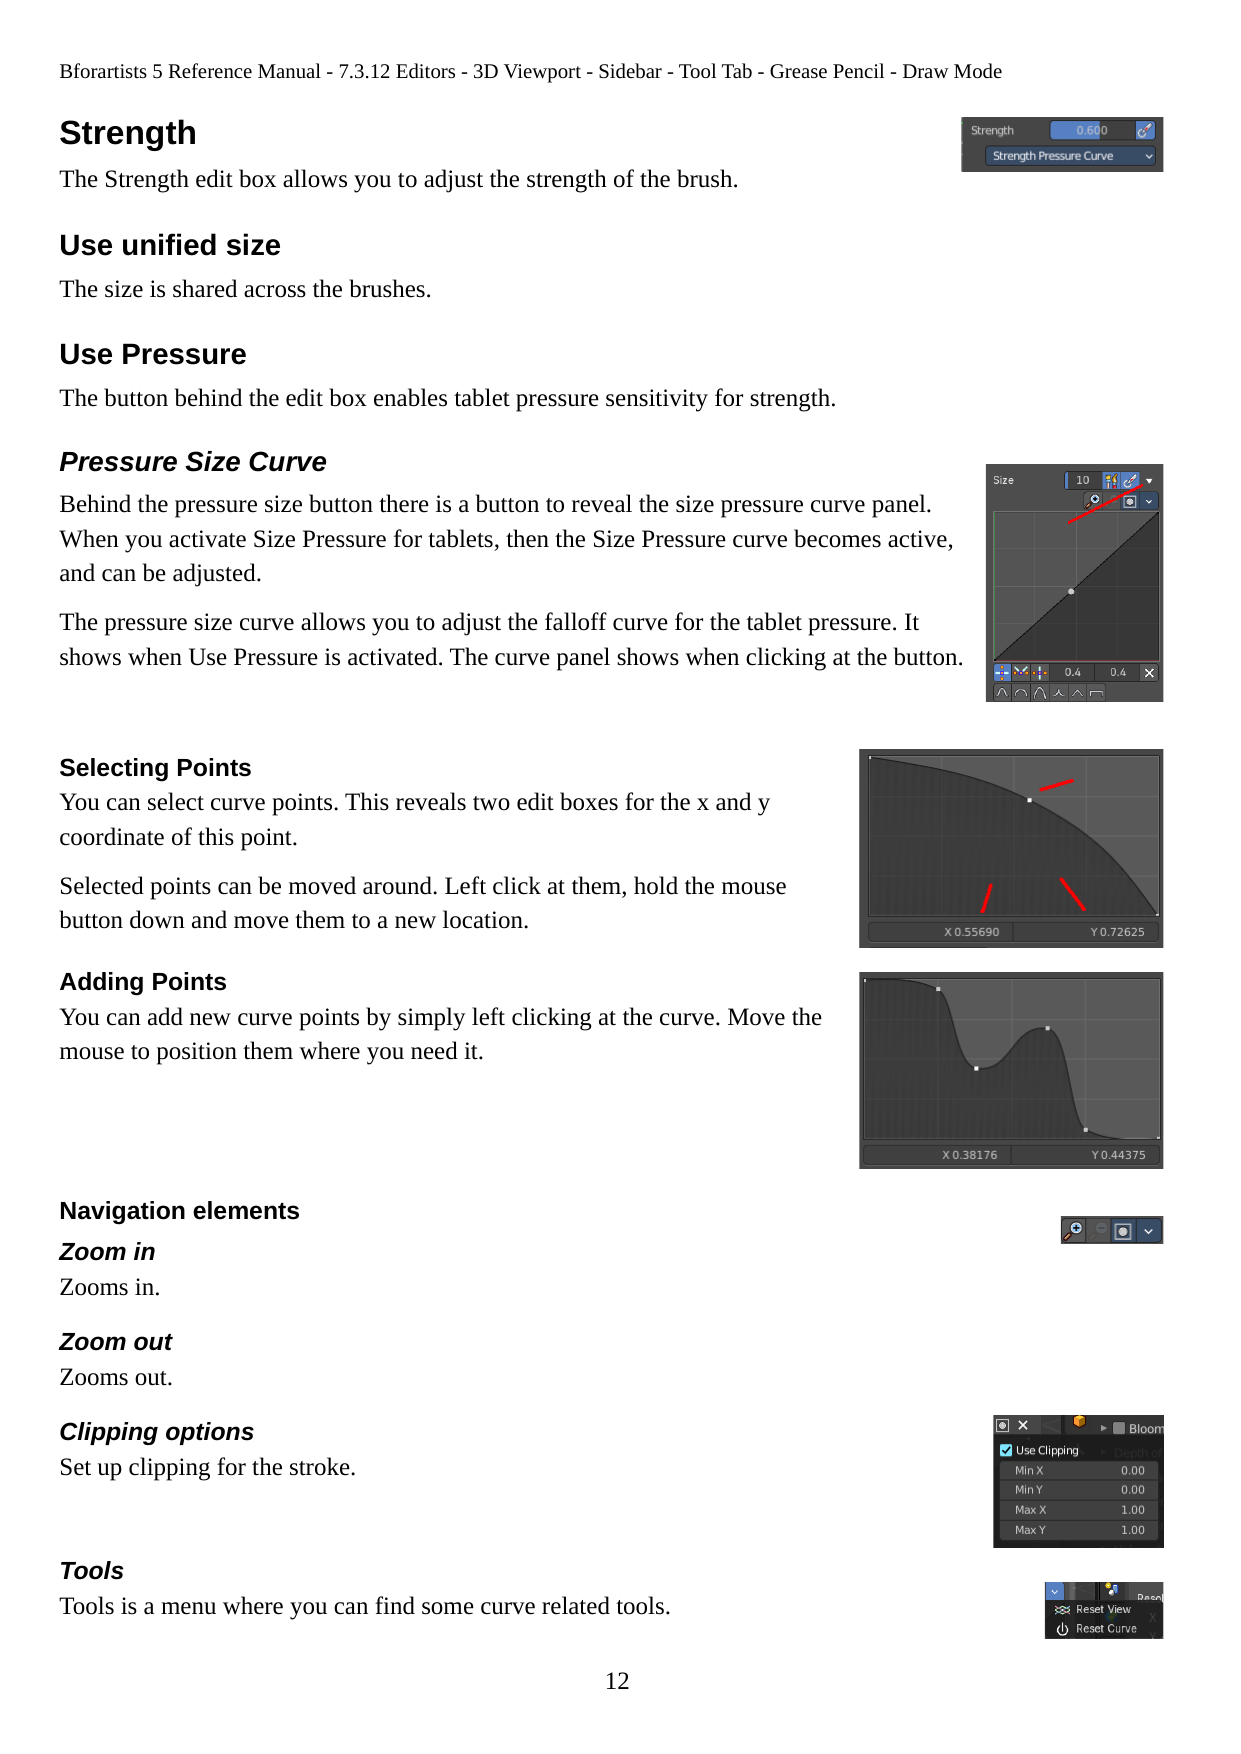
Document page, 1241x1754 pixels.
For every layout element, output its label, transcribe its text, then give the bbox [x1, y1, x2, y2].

subtitle Selecting Points [59, 753, 859, 781]
subtitle Use Pressure [59, 337, 1181, 371]
subtitle Adding Points [59, 967, 1181, 996]
picture [1044, 1582, 1164, 1639]
text Behind the pressure size button there is a button to reveal the size pressure curve panel. When you activate Size Pressure for tablets, then the Size Pressure curve becomes active, and can be adjusted. [59, 489, 985, 587]
text Zooms out. [59, 1362, 1181, 1391]
text The size is shared across the brushes. [59, 274, 1181, 302]
text You can select curve points. This reveals two edit boxes for the x and y coordinate of this point. [59, 787, 859, 851]
text Zooms in. [59, 1272, 1181, 1301]
text Tools is a menu where you can find some curve related tools. [59, 1591, 1044, 1620]
text Set up clipping for the stroke. [59, 1452, 993, 1481]
text The button behind the edit box enables tablet pressure sensitivity for strength. [59, 383, 1181, 412]
picture [859, 972, 1164, 1169]
subtitle Pressure Size Curve [59, 445, 1181, 477]
text The Strength edit box allows you to adjust the strength of the brush. [59, 164, 1181, 192]
subtitle Zoom in [59, 1237, 1181, 1266]
subtitle Zoom out [59, 1327, 1181, 1356]
picture [1060, 1216, 1164, 1244]
subtitle Strength [59, 113, 1181, 151]
text The pressure size curve allows you to adjust the falloff curve for the tablet pressure. It shows when Use Pressure is activated. The curve panel shows when clicking at the button. [59, 607, 985, 671]
subtitle Tools [59, 1556, 1181, 1585]
picture [985, 464, 1164, 702]
subtitle Navigation elements [59, 1196, 1181, 1224]
subtitle [1164, 1417, 1181, 1446]
picture [859, 749, 1164, 948]
picture [993, 1415, 1164, 1548]
picture [961, 117, 1164, 172]
text You can add new curve points by simply left clicking at the curve. Move the mouse to position them where you need it. [59, 1002, 859, 1065]
subtitle [1164, 753, 1181, 781]
text Selected points can be moved around. Left click at them, hold the mouse button down and move them to a new location. [59, 871, 859, 934]
subtitle Clipping options [59, 1417, 993, 1446]
subtitle Use unified size [59, 227, 1181, 261]
